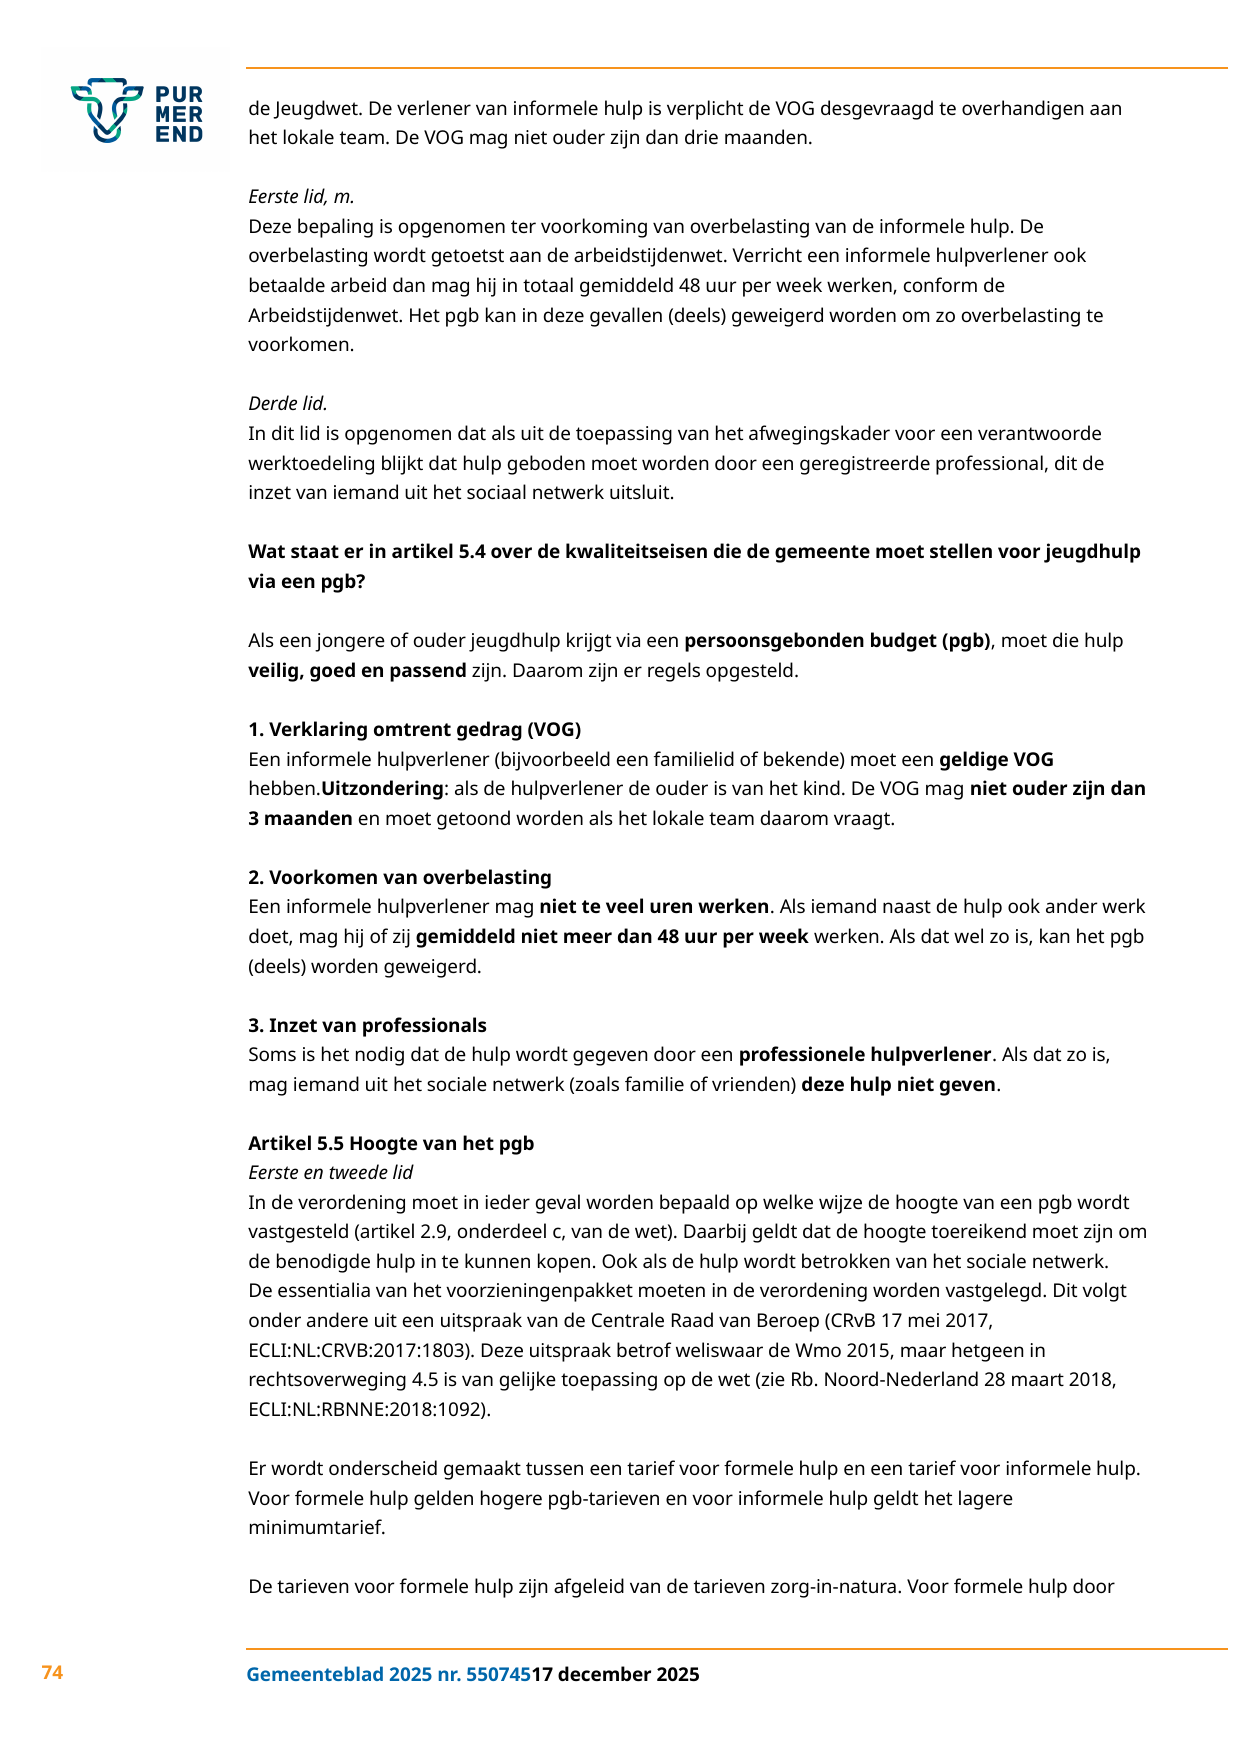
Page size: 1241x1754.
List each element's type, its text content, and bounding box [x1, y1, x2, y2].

table_header Wat staat er in artikel 5.4 over de kwaliteitseisen die de gemeente moet stellen voor jeugdhulp via een pgb? Als een jongere of ouder jeugdhulp krijgt via een persoonsgebonden budget (pgb), moet die hulp veilig, goed en passend zijn. Daarom zijn er regels opgesteld. 1. Verklaring omtrent gedrag (VOG) Een informele hulpverlener (bijvoorbeeld een familielid of bekende) moet een geldige VOG hebben.Uitzondering: als de hulpverlener de ouder is van het kind. De VOG mag niet ouder zijn dan 3 maanden en moet getoond worden als het lokale team daarom vraagt. 2. Voorkomen van overbelasting Een informele hulpverlener mag niet te veel uren werken. Als iemand naast de hulp ook ander werk doet, mag hij of zij gemiddeld niet meer dan 48 uur per week werken. Als dat wel zo is, kan het pgb (deels) worden geweigerd. 3. Inzet van professionals Soms is het nodig dat de hulp wordt gegeven door een professionele hulpverlener. Als dat zo is, mag iemand uit het sociale netwerk (zoals familie of vrienden) deze hulp niet geven. [248, 539, 1152, 1097]
text Deze bepaling is opgenomen ter voorkoming van overbelasting van de informele hulp. De overbelasting wordt getoetst aan de arbeidstijdenwet. Verricht een informele hulpverlener ook betaalde arbeid dan mag hij in totaal gemiddeld 48 uur per week werken, conform de Arbeidstijdenwet. Het pgb kan in deze gevallen (deels) geweigerd worden om zo overbelasting te voorkomen. [248, 213, 1152, 357]
text Er wordt onderscheid gemaakt tussen een tarief voor formele hulp en een tarief voor informele hulp. Voor formele hulp gelden hogere pgb-tarieven en voor informele hulp geldt het lagere minimumtarief. [248, 1455, 1152, 1540]
text Artikel 5.5 Hoogte van het pgb [248, 1130, 1152, 1155]
text In de verordening moet in ieder geval worden bepaald op welke wijze de hoogte van een pgb wordt vastgesteld (artikel 2.9, onderdeel c, van de wet). Daarbij geldt dat de hoogte toereikend moet zijn om de benodigde hulp in te kunnen kopen. Ook als de hulp wordt betrokken van het sociale netwerk. [248, 1189, 1152, 1274]
text de Jeugdwet. De verlener van informele hulp is verplicht de VOG desgevraagd te overhandigen aan het lokale team. De VOG mag niet ouder zijn dan drie maanden. [248, 95, 1152, 150]
text Eerste lid, m. [248, 183, 1152, 209]
text Eerste en tweede lid [248, 1159, 1152, 1185]
picture [41, 47, 231, 172]
text De essentialia van het voorzieningenpakket moeten in de verordening worden vastgelegd. Dit volgt onder andere uit een uitspraak van de Centrale Raad van Beroep (CRvB 17 mei 2017, ECLI:NL:CRVB:2017:1803). Deze uitspraak betrof weliswaar de Wmo 2015, maar hetgeen in rechtsoverweging 4.5 is van gelijke toepassing op de wet (zie Rb. Noord-Nederland 28 maart 2018, ECLI:NL:RBNNE:2018:1092). [248, 1278, 1152, 1422]
text Derde lid. [248, 391, 1152, 416]
text De tarieven voor formele hulp zijn afgeleid van de tarieven zorg-in-natura. Voor formele hulp door [248, 1573, 1152, 1599]
text In dit lid is opgenomen dat als uit de toepassing van het afwegingskader voor een verantwoorde werktoedeling blijkt dat hulp geboden moet worden door een geregistreerde professional, dit de inzet van iemand uit het sociaal netwerk uitsluit. [248, 420, 1152, 505]
